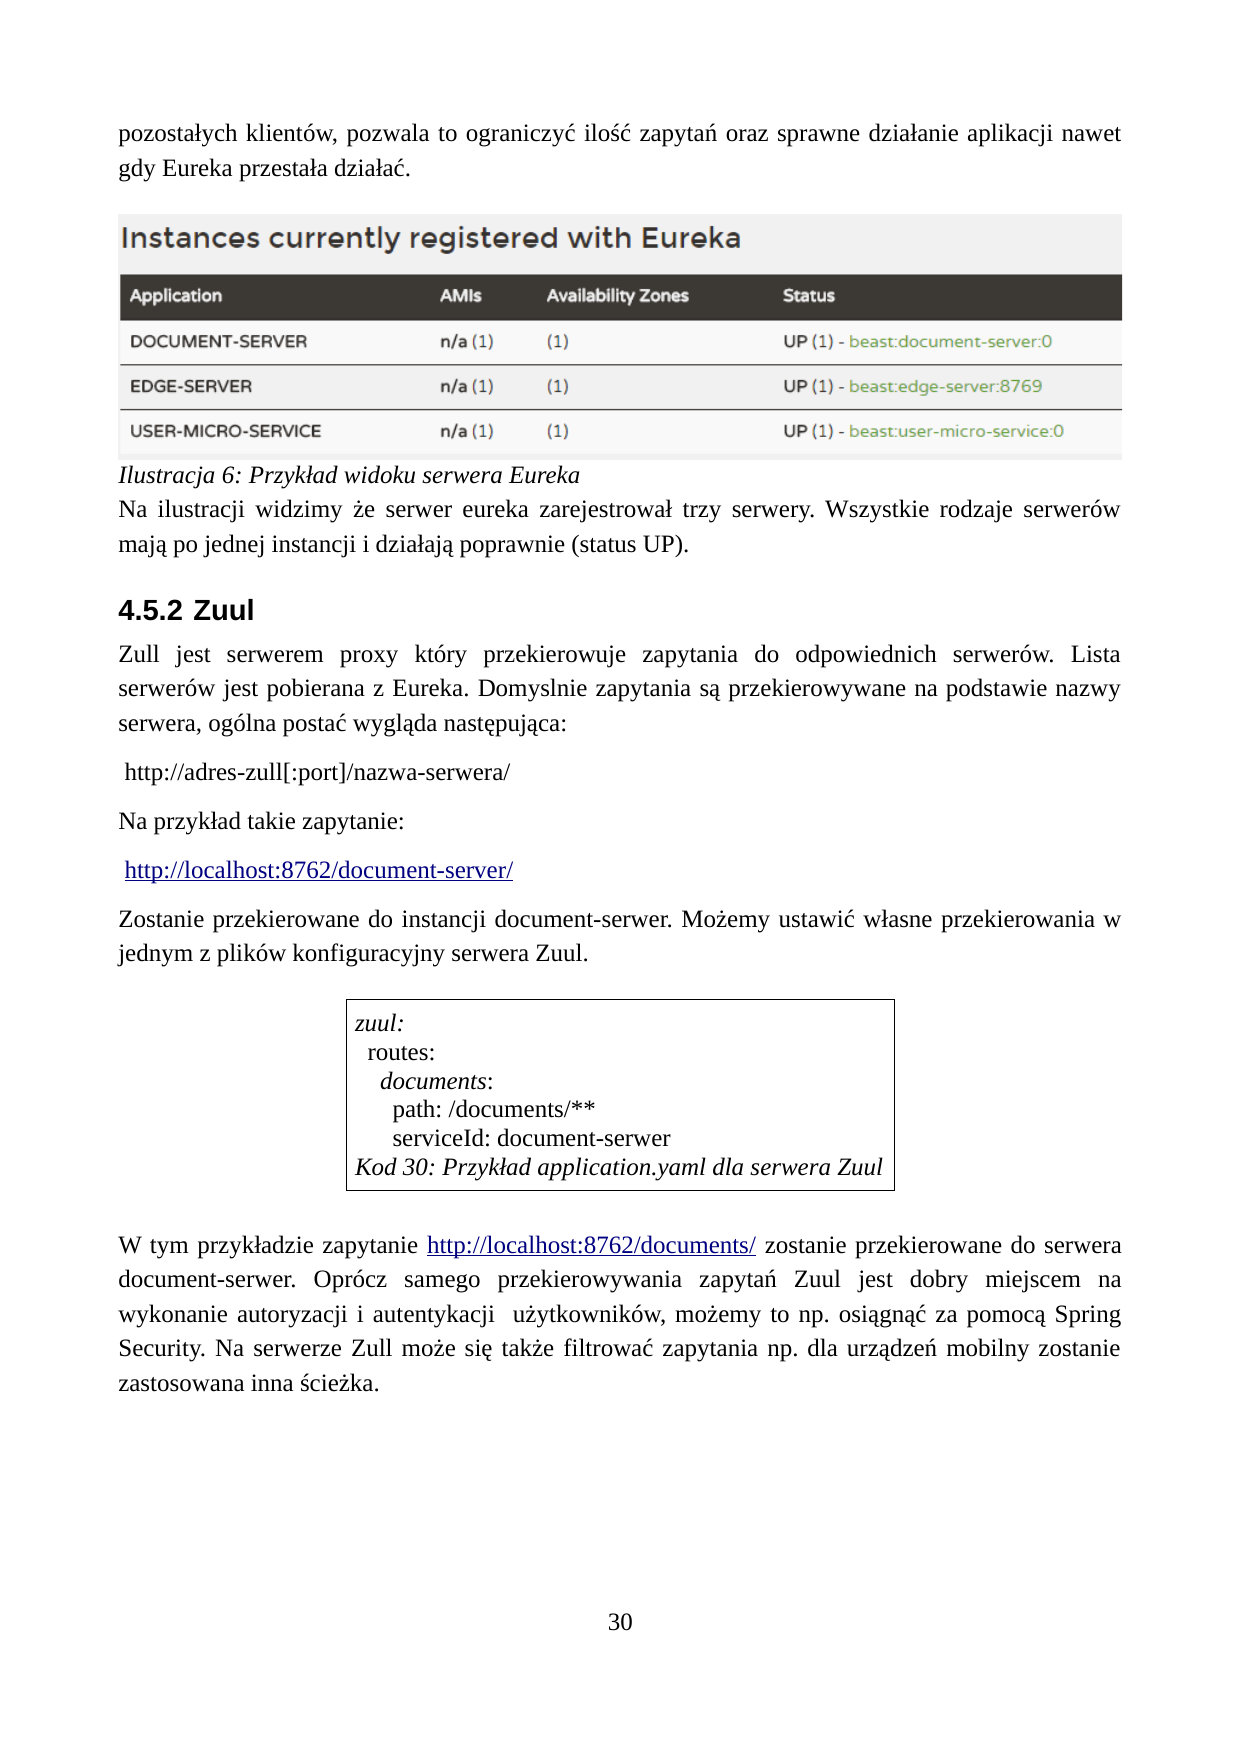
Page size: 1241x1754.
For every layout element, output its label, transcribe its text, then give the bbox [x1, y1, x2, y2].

text Zull jest serwerem proxy który przekierowuje zapytania do odpowiednich serwerów. Lista serwerów jest pobierana z Eureka. Domyslnie zapytania są przekierowywane na podstawie nazwy serwera, ogólna postać wygląda następująca: [118, 639, 1122, 736]
text path: /documents/** [355, 1094, 886, 1123]
text W tym przykładzie zapytanie http://localhost:8762/documents/ zostanie przekierowane do serwera document-serwer. Oprócz samego przekierowywania zapytań Zuul jest dobry miejscem na wykonanie autoryzacji i autentykacji użytkowników, możemy to np. osiągnąć za pomocą Spring Security. Na serwerze Zull może się także filtrować zapytania np. dla urządzeń mobilny zostanie zastosowana inna ścieżka. [118, 1230, 1122, 1397]
text pozostałych klientów, pozwala to ograniczyć ilość zapytań oraz sprawne działanie aplikacji nawet gdy Eureka przestała działać. [118, 118, 1122, 181]
text Kod 30: Przykład application.yaml dla serwera Zuul [355, 1152, 886, 1181]
picture [118, 214, 1123, 460]
text Na przykład takie zapytanie: [118, 806, 1122, 834]
text http://localhost:8762/document-server/ [118, 855, 1122, 883]
text zuul: [355, 1008, 886, 1037]
text Ilustracja 6: Przykład widoku serwera Eureka [118, 460, 1122, 489]
text routes: [355, 1037, 886, 1066]
subtitle Zuul [118, 593, 1122, 626]
text serviceId: document-serwer [355, 1123, 886, 1152]
text [118, 202, 1122, 214]
text documents: [355, 1066, 886, 1094]
text Na ilustracji widzimy że serwer eureka zarejestrował trzy serwery. Wszystkie rodzaje serwerów mają po jednej instancji i działają poprawnie (status UP). [118, 489, 1122, 558]
text Zostanie przekierowane do instancji document-serwer. Możemy ustawić własne przekierowania w jednym z plików konfiguracyjny serwera Zuul. [118, 904, 1122, 967]
text http://adres-zull[:port]/nazwa-serwera/ [118, 757, 1122, 785]
